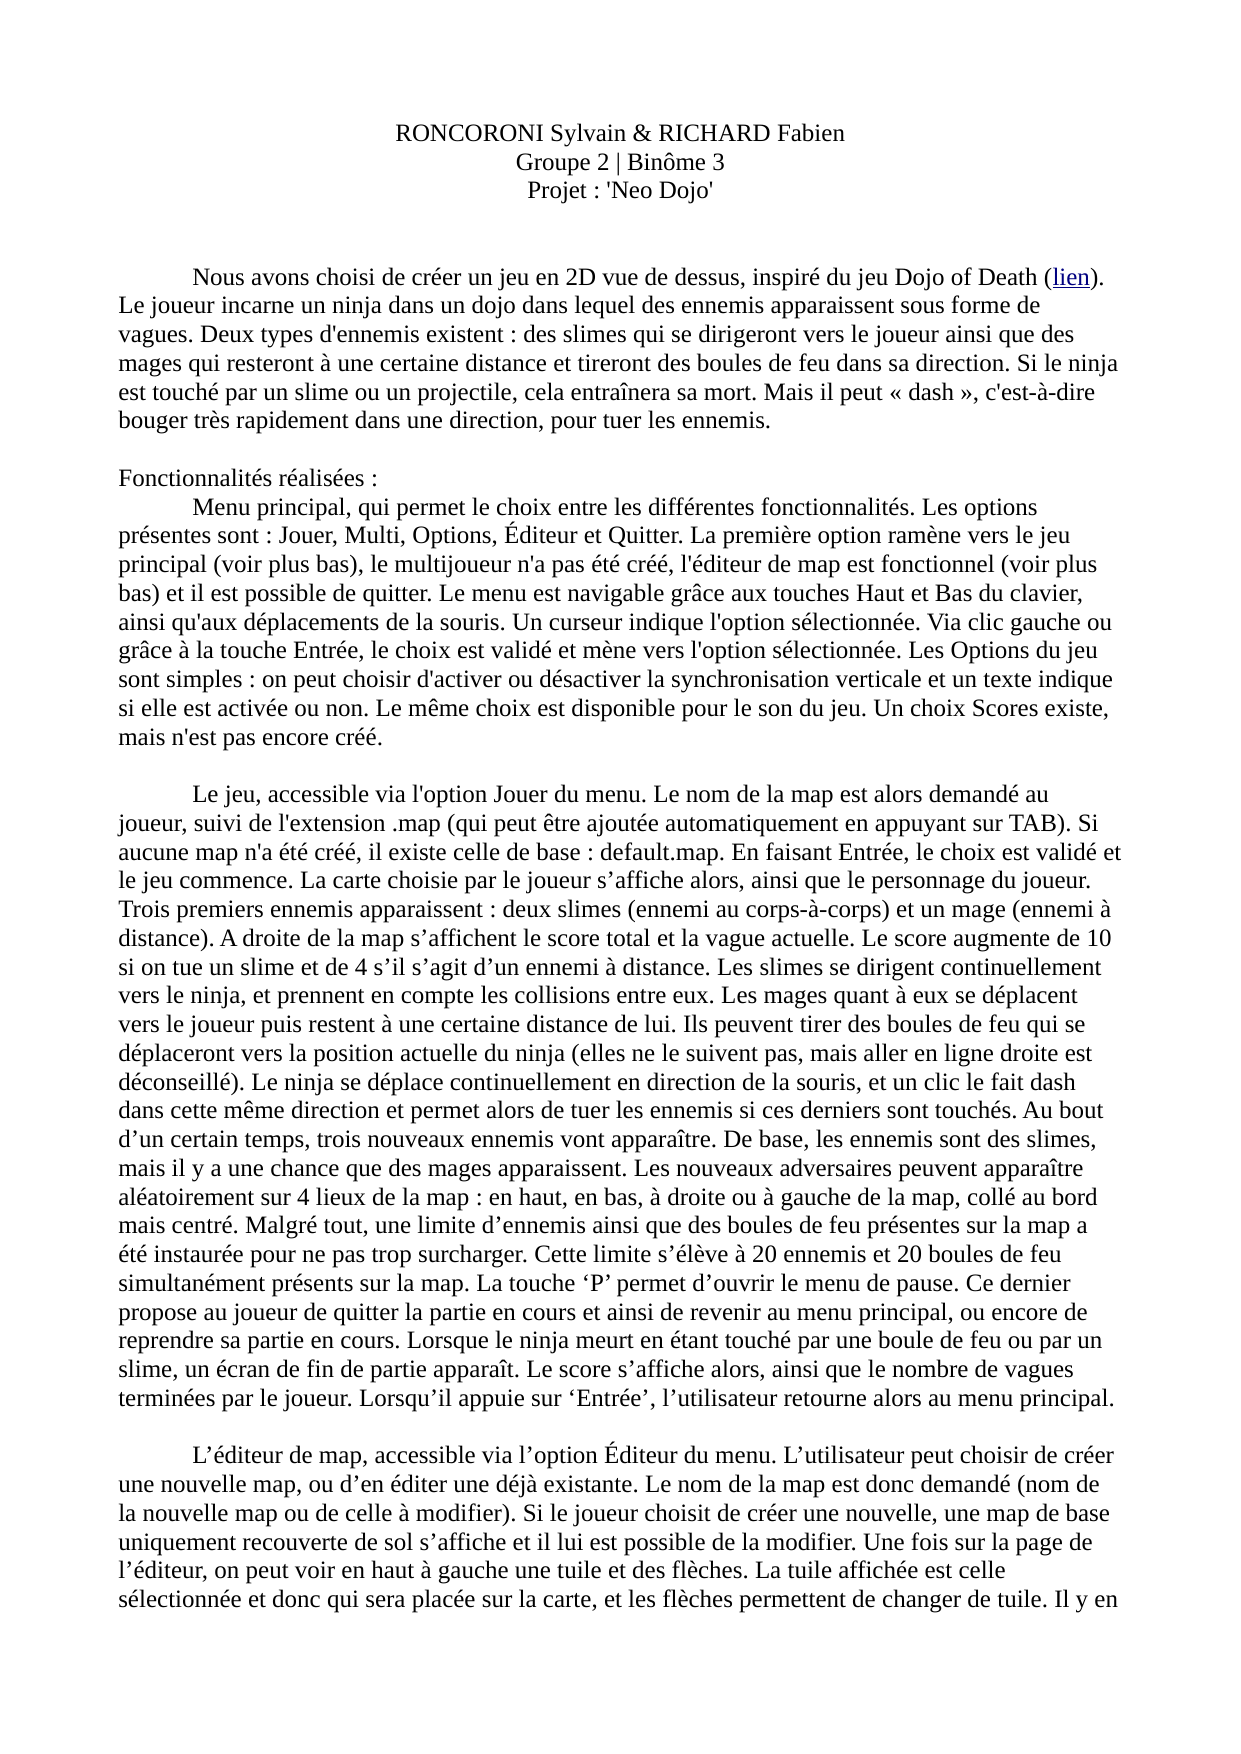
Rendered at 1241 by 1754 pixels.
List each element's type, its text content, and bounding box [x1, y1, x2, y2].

text Menu principal, qui permet le choix entre les différentes fonctionnalités. Les options présentes sont : Jouer, Multi, Options, Éditeur et Quitter. La première option ramène vers le jeu principal (voir plus bas), le multijoueur n'a pas été créé, l'éditeur de map est fonctionnel (voir plus bas) et il est possible de quitter. Le menu est navigable grâce aux touches Haut et Bas du clavier, ainsi qu'aux déplacements de la souris. Un curseur indique l'option sélectionnée. Via clic gauche ou grâce à la touche Entrée, le choix est validé et mène vers l'option sélectionnée. Les Options du jeu sont simples : on peut choisir d'activer ou désactiver la synchronisation verticale et un texte indique si elle est activée ou non. Le même choix est disponible pour le son du jeu. Un choix Scores existe, mais n'est pas encore créé. [118, 492, 1122, 751]
text Projet : 'Neo Dojo' [118, 176, 1122, 204]
text L’éditeur de map, accessible via l’option Éditeur du menu. L’utilisateur peut choisir de créer une nouvelle map, ou d’en éditer une déjà existante. Le nom de la map est donc demandé (nom de la nouvelle map ou de celle à modifier). Si le joueur choisit de créer une nouvelle, une map de base uniquement recouverte de sol s’affiche et il lui est possible de la modifier. Une fois sur la page de l’éditeur, on peut voir en haut à gauche une tuile et des flèches. La tuile affichée est celle sélectionnée et donc qui sera placée sur la carte, et les flèches permettent de changer de tuile. Il y en [118, 1441, 1122, 1613]
text Groupe 2 | Binôme 3 [118, 147, 1122, 176]
text Nous avons choisi de créer un jeu en 2D vue de dessus, inspiré du jeu Dojo of Death (lien). Le joueur incarne un ninja dans un dojo dans lequel des ennemis apparaissent sous forme de vagues. Deux types d'ennemis existent : des slimes qui se dirigeront vers le joueur ainsi que des mages qui resteront à une certaine distance et tireront des boules de feu dans sa direction. Si le ninja est touché par un slime ou un projectile, cela entraînera sa mort. Mais il peut « dash », c'est-à-dire bouger très rapidement dans une direction, pour tuer les ennemis. [118, 262, 1122, 434]
text Fonctionnalités réalisées : [118, 463, 1122, 492]
text Le jeu, accessible via l'option Jouer du menu. Le nom de la map est alors demandé au joueur, suivi de l'extension .map (qui peut être ajoutée automatiquement en appuyant sur TAB). Si aucune map n'a été créé, il existe celle de base : default.map. En faisant Entrée, le choix est validé et le jeu commence. La carte choisie par le joueur s’affiche alors, ainsi que le personnage du joueur. Trois premiers ennemis apparaissent : deux slimes (ennemi au corps-à-corps) et un mage (ennemi à distance). A droite de la map s’affichent le score total et la vague actuelle. Le score augmente de 10 si on tue un slime et de 4 s’il s’agit d’un ennemi à distance. Les slimes se dirigent continuellement vers le ninja, et prennent en compte les collisions entre eux. Les mages quant à eux se déplacent vers le joueur puis restent à une certaine distance de lui. Ils peuvent tirer des boules de feu qui se déplaceront vers la position actuelle du ninja (elles ne le suivent pas, mais aller en ligne droite est déconseillé). Le ninja se déplace continuellement en direction de la souris, et un clic le fait dash dans cette même direction et permet alors de tuer les ennemis si ces derniers sont touchés. Au bout d’un certain temps, trois nouveaux ennemis vont apparaître. De base, les ennemis sont des slimes, mais il y a une chance que des mages apparaissent. Les nouveaux adversaires peuvent apparaître aléatoirement sur 4 lieux de la map : en haut, en bas, à droite ou à gauche de la map, collé au bord mais centré. Malgré tout, une limite d’ennemis ainsi que des boules de feu présentes sur la map a été instaurée pour ne pas trop surcharger. Cette limite s’élève à 20 ennemis et 20 boules de feu simultanément présents sur la map. La touche ‘P’ permet d’ouvrir le menu de pause. Ce dernier propose au joueur de quitter la partie en cours et ainsi de revenir au menu principal, ou encore de reprendre sa partie en cours. Lorsque le ninja meurt en étant touché par une boule de feu ou par un slime, un écran de fin de partie apparaît. Le score s’affiche alors, ainsi que le nombre de vagues terminées par le joueur. Lorsqu’il appuie sur ‘Entrée’, l’utilisateur retourne alors au menu principal. [118, 779, 1122, 1412]
text RONCORONI Sylvain & RICHARD Fabien [118, 118, 1122, 147]
